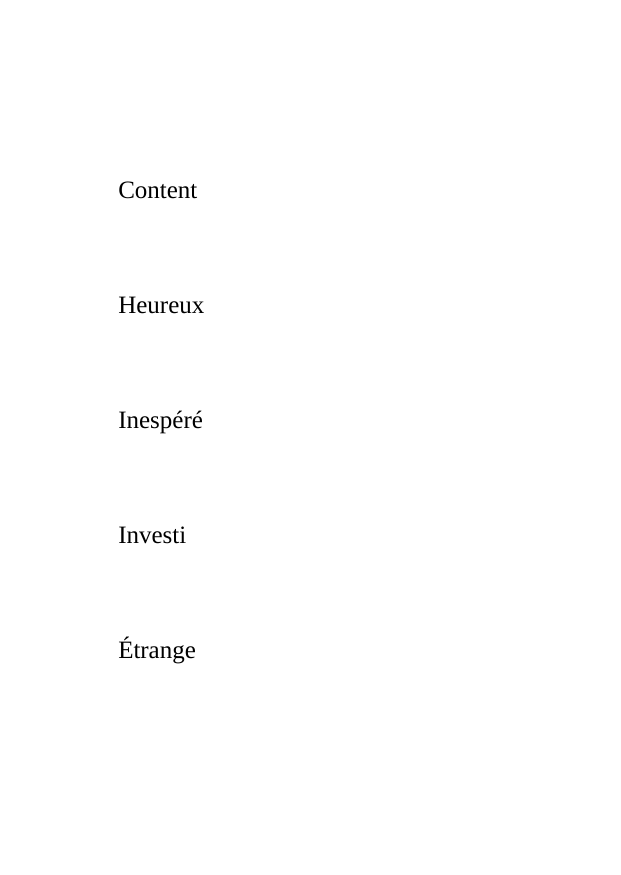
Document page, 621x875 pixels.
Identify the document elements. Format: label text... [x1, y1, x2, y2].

text Content [118, 176, 502, 204]
text Heureux [118, 291, 502, 319]
text Inespéré [118, 406, 502, 434]
text Étrange [118, 636, 502, 664]
text Investi [118, 521, 502, 549]
